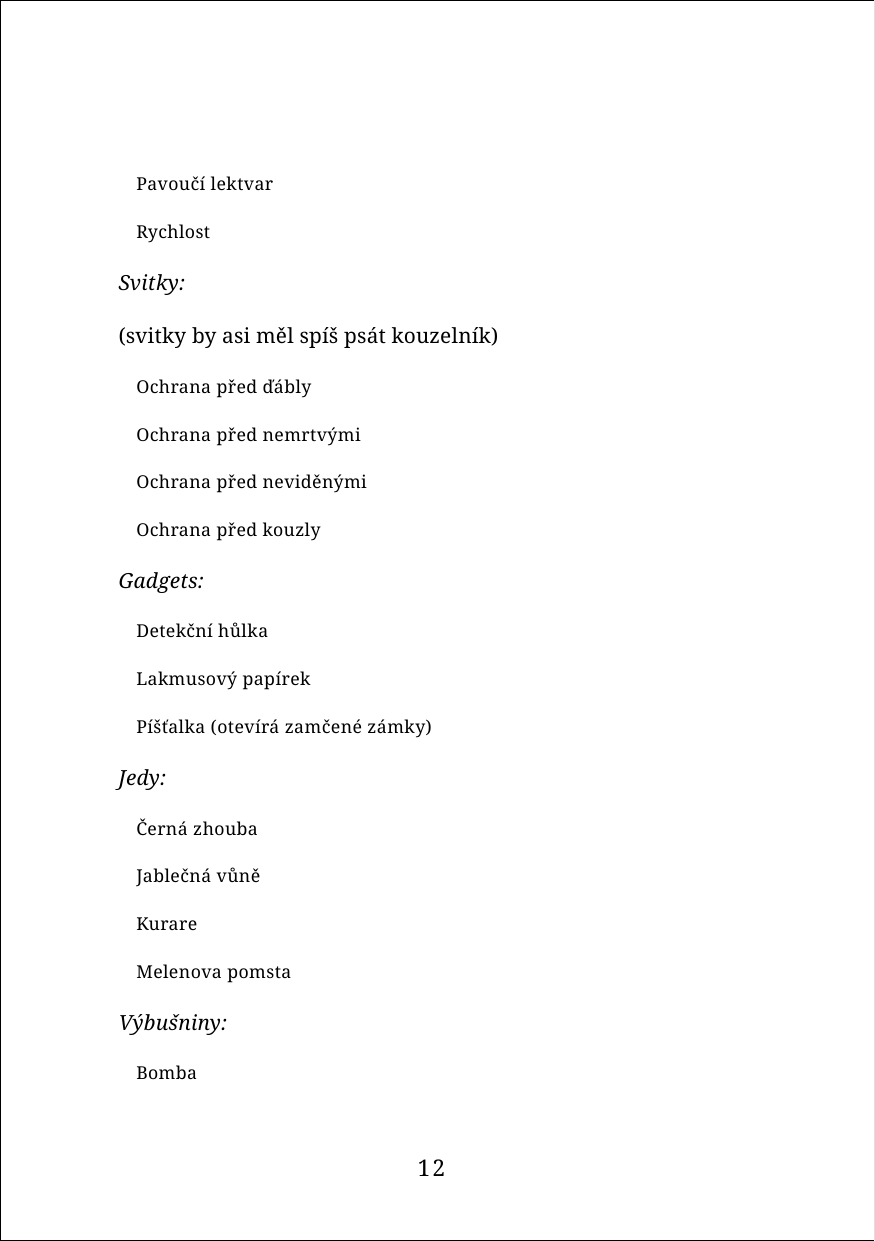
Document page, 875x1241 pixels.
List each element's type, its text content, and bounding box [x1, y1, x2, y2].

text Píšťalka (otevírá zamčené zámky) [136, 715, 756, 739]
text Ochrana před ďábly [136, 374, 756, 398]
text Výbušniny: [118, 1008, 756, 1036]
text Bomba [136, 1061, 756, 1085]
text Melenova pomsta [136, 960, 756, 984]
text Gadgets: [118, 566, 756, 594]
text Jablečná vůně [136, 864, 756, 888]
text Svitky: [118, 268, 756, 296]
text Lakmusový papírek [136, 667, 756, 691]
text Jedy: [118, 763, 756, 791]
text Pavoučí lektvar [136, 172, 756, 196]
text Černá zhouba [136, 816, 756, 840]
text (svitky by asi měl spíš psát kouzelník) [118, 321, 756, 349]
text Kurare [136, 912, 756, 936]
text Ochrana před nemrtvými [136, 422, 756, 446]
text Ochrana před kouzly [136, 518, 756, 542]
text Rychlost [136, 220, 756, 244]
text Ochrana před neviděnými [136, 470, 756, 494]
text Detekční hůlka [136, 619, 756, 643]
